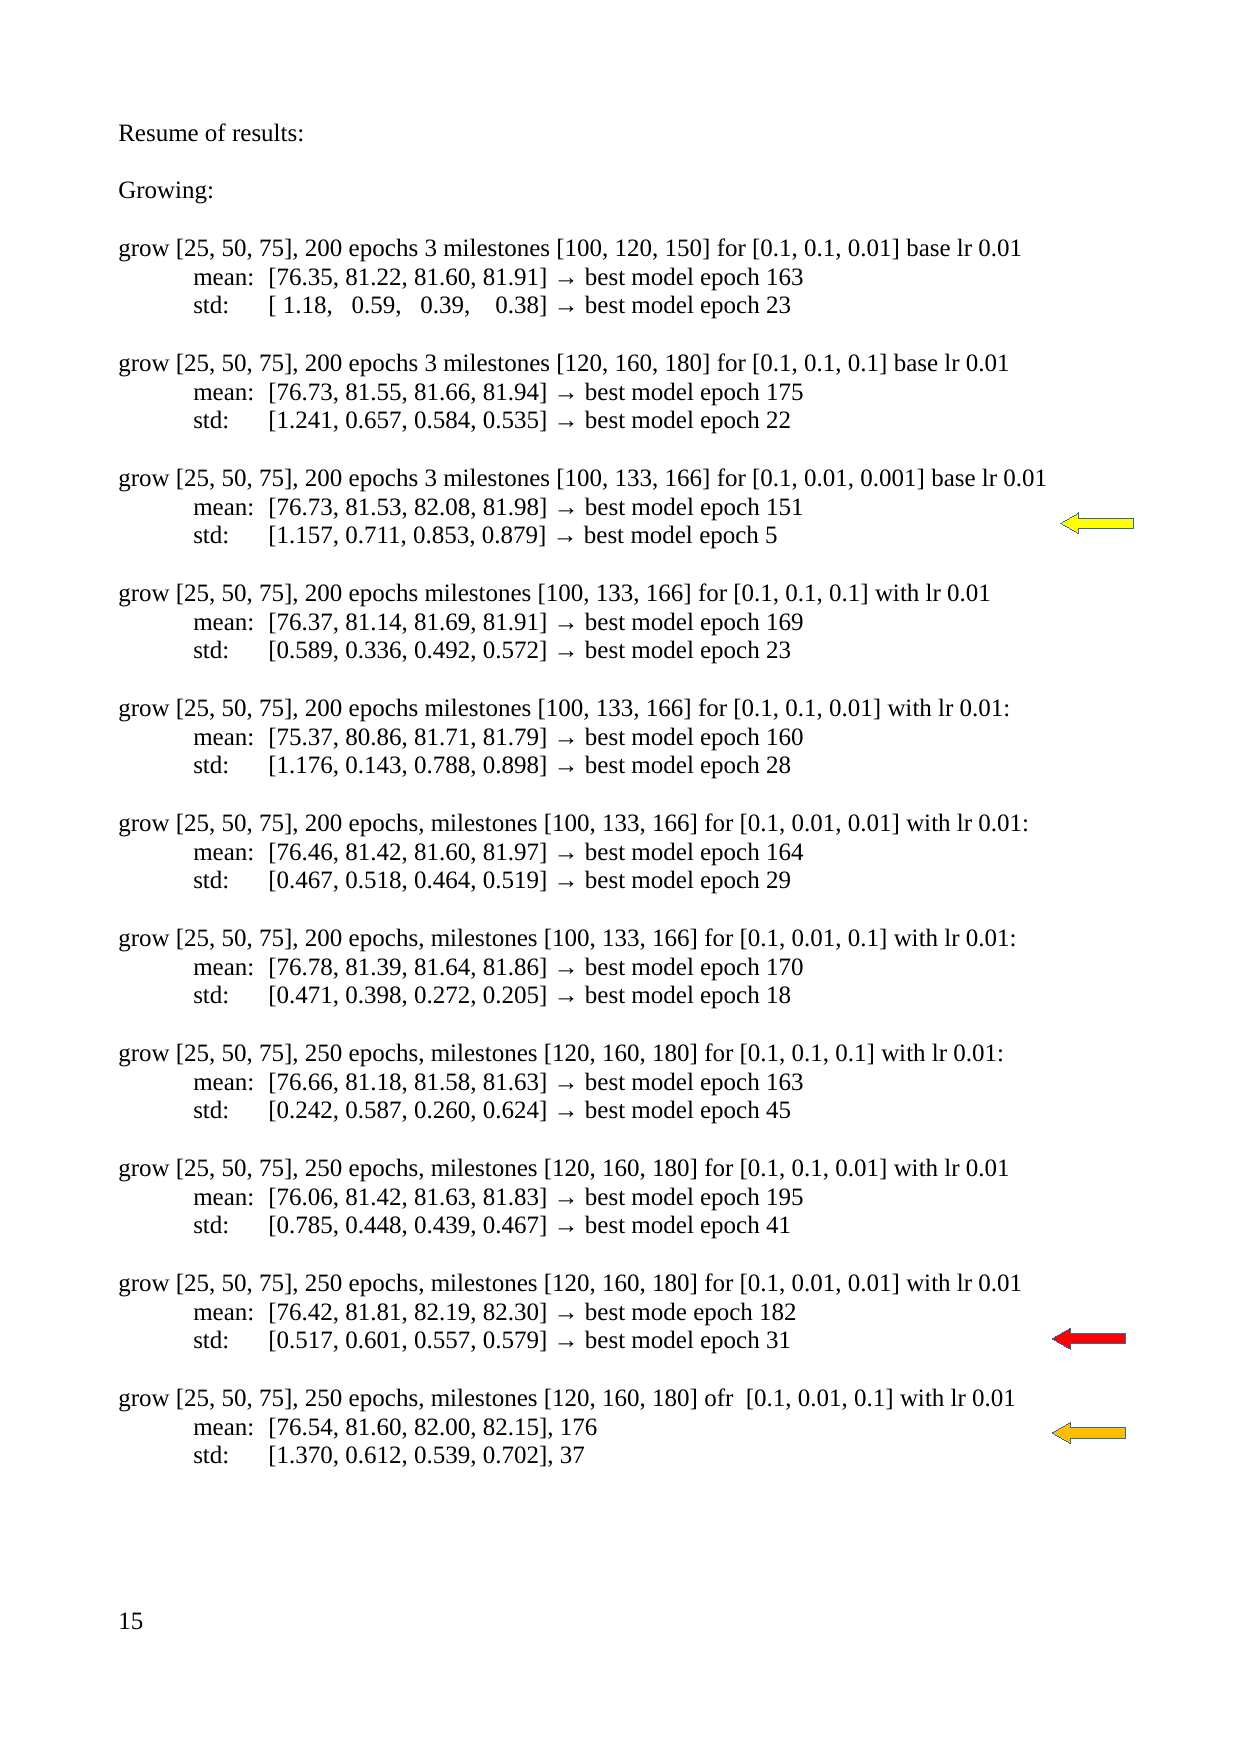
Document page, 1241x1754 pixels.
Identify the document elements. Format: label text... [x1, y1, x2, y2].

text mean: [76.66, 81.18, 81.58, 81.63] → best model epoch 163 [118, 1067, 1122, 1096]
text std: [ 1.18, 0.59, 0.39, 0.38] → best model epoch 23 [118, 291, 1122, 319]
text grow [25, 50, 75], 200 epochs, milestones [100, 133, 166] for [0.1, 0.01, 0.01] with lr 0.01: [118, 808, 1122, 837]
text mean: [76.73, 81.55, 81.66, 81.94] → best model epoch 175 [118, 377, 1122, 406]
text mean: [76.54, 81.60, 82.00, 82.15], 176 [118, 1412, 1122, 1441]
text std: [0.467, 0.518, 0.464, 0.519] → best model epoch 29 [118, 866, 1122, 894]
text Resume of results: [118, 118, 1122, 147]
text mean: [76.42, 81.81, 82.19, 82.30] → best mode epoch 182 [118, 1297, 1122, 1326]
text std: [0.589, 0.336, 0.492, 0.572] → best model epoch 23 [118, 636, 1122, 664]
text std: [1.176, 0.143, 0.788, 0.898] → best model epoch 28 [118, 751, 1122, 779]
text Growing: [118, 176, 1122, 204]
text grow [25, 50, 75], 250 epochs, milestones [120, 160, 180] for [0.1, 0.01, 0.01] with lr 0.01 [118, 1268, 1122, 1297]
text std: [0.471, 0.398, 0.272, 0.205] → best model epoch 18 [118, 981, 1122, 1009]
text grow [25, 50, 75], 200 epochs milestones [100, 133, 166] for [0.1, 0.1, 0.1] with lr 0.01 [118, 578, 1122, 607]
text grow [25, 50, 75], 250 epochs, milestones [120, 160, 180] ofr [0.1, 0.01, 0.1] with lr 0.01 [118, 1383, 1122, 1412]
text grow [25, 50, 75], 200 epochs 3 milestones [120, 160, 180] for [0.1, 0.1, 0.1] base lr 0.01 [118, 348, 1122, 377]
text std: [0.785, 0.448, 0.439, 0.467] → best model epoch 41 [118, 1211, 1122, 1239]
text mean: [75.37, 80.86, 81.71, 81.79] → best model epoch 160 [118, 722, 1122, 751]
text grow [25, 50, 75], 200 epochs 3 milestones [100, 120, 150] for [0.1, 0.1, 0.01] base lr 0.01 [118, 233, 1122, 262]
text grow [25, 50, 75], 250 epochs, milestones [120, 160, 180] for [0.1, 0.1, 0.1] with lr 0.01: [118, 1038, 1122, 1067]
text std: [1.241, 0.657, 0.584, 0.535] → best model epoch 22 [118, 406, 1122, 434]
text grow [25, 50, 75], 250 epochs, milestones [120, 160, 180] for [0.1, 0.1, 0.01] with lr 0.01 [118, 1153, 1122, 1182]
text grow [25, 50, 75], 200 epochs, milestones [100, 133, 166] for [0.1, 0.01, 0.1] with lr 0.01: [118, 923, 1122, 952]
text std: [1.157, 0.711, 0.853, 0.879] → best model epoch 5 [118, 521, 1122, 549]
text std: [0.242, 0.587, 0.260, 0.624] → best model epoch 45 [118, 1096, 1122, 1124]
text mean: [76.35, 81.22, 81.60, 81.91] → best model epoch 163 [118, 262, 1122, 291]
text grow [25, 50, 75], 200 epochs milestones [100, 133, 166] for [0.1, 0.1, 0.01] with lr 0.01: [118, 693, 1122, 722]
text mean: [76.37, 81.14, 81.69, 81.91] → best model epoch 169 [118, 607, 1122, 636]
text mean: [76.78, 81.39, 81.64, 81.86] → best model epoch 170 [118, 952, 1122, 981]
text mean: [76.73, 81.53, 82.08, 81.98] → best model epoch 151 [118, 492, 1122, 521]
text std: [0.517, 0.601, 0.557, 0.579] → best model epoch 31 [118, 1326, 1122, 1354]
text std: [1.370, 0.612, 0.539, 0.702], 37 [118, 1441, 1122, 1469]
text mean: [76.06, 81.42, 81.63, 81.83] → best model epoch 195 [118, 1182, 1122, 1211]
text grow [25, 50, 75], 200 epochs 3 milestones [100, 133, 166] for [0.1, 0.01, 0.001] base lr 0.01 [118, 463, 1122, 492]
text mean: [76.46, 81.42, 81.60, 81.97] → best model epoch 164 [118, 837, 1122, 866]
